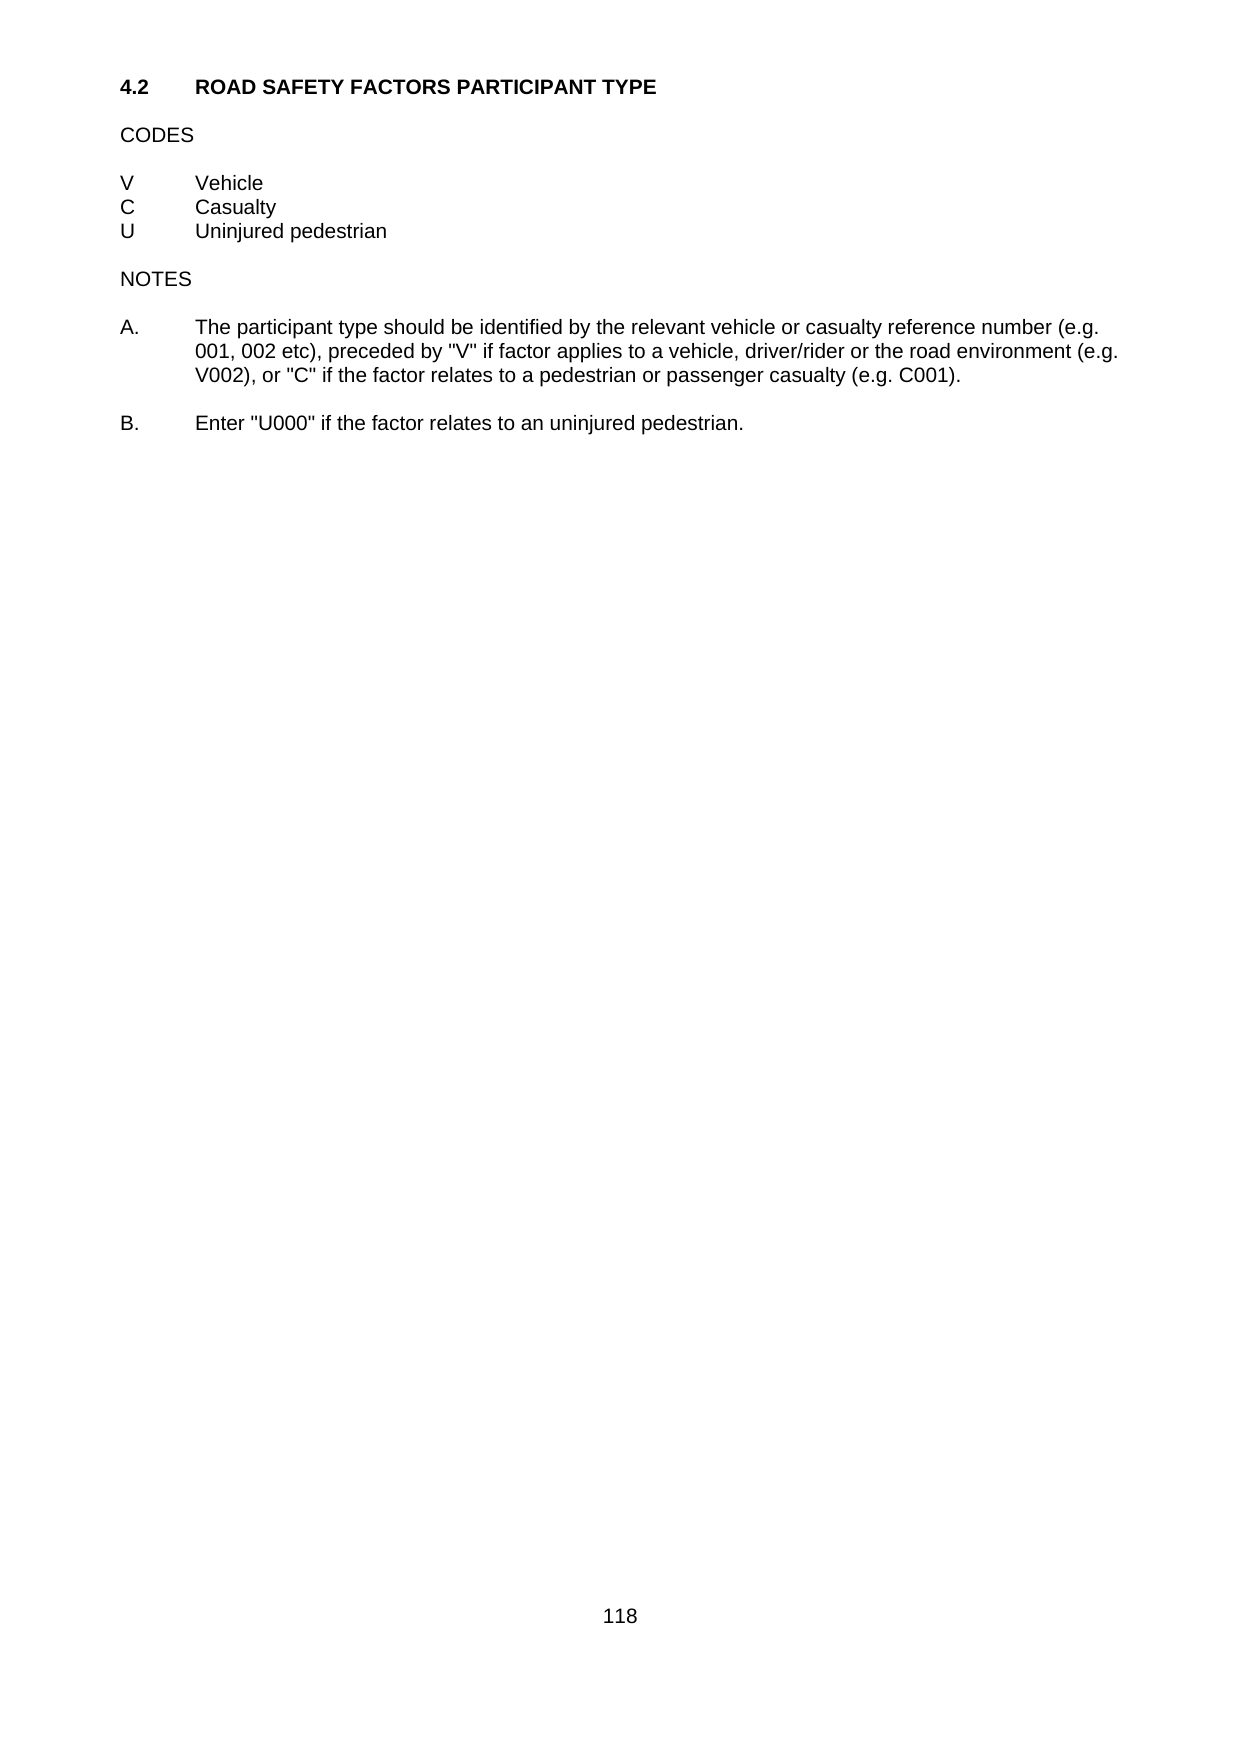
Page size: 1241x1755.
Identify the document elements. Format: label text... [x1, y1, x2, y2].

text A. The participant type should be identified by the relevant vehicle or casualty reference number (e.g. 001, 002 etc), preceded by "V" if factor applies to a vehicle, driver/rider or the road environment (e.g. V002), or "C" if the factor relates to a pedestrian or passenger casualty (e.g. C001). [120, 314, 1120, 386]
text B. Enter "U000" if the factor relates to an uninjured pedestrian. [120, 410, 1120, 434]
text NOTES [120, 267, 1120, 291]
text U Uninjured pedestrian [120, 219, 1120, 243]
text V Vehicle [120, 171, 1120, 195]
text C Casualty [120, 195, 1120, 219]
text CODES [120, 123, 1120, 147]
text 4.2 ROAD SAFETY FACTORS PARTICIPANT TYPE [120, 75, 1120, 99]
